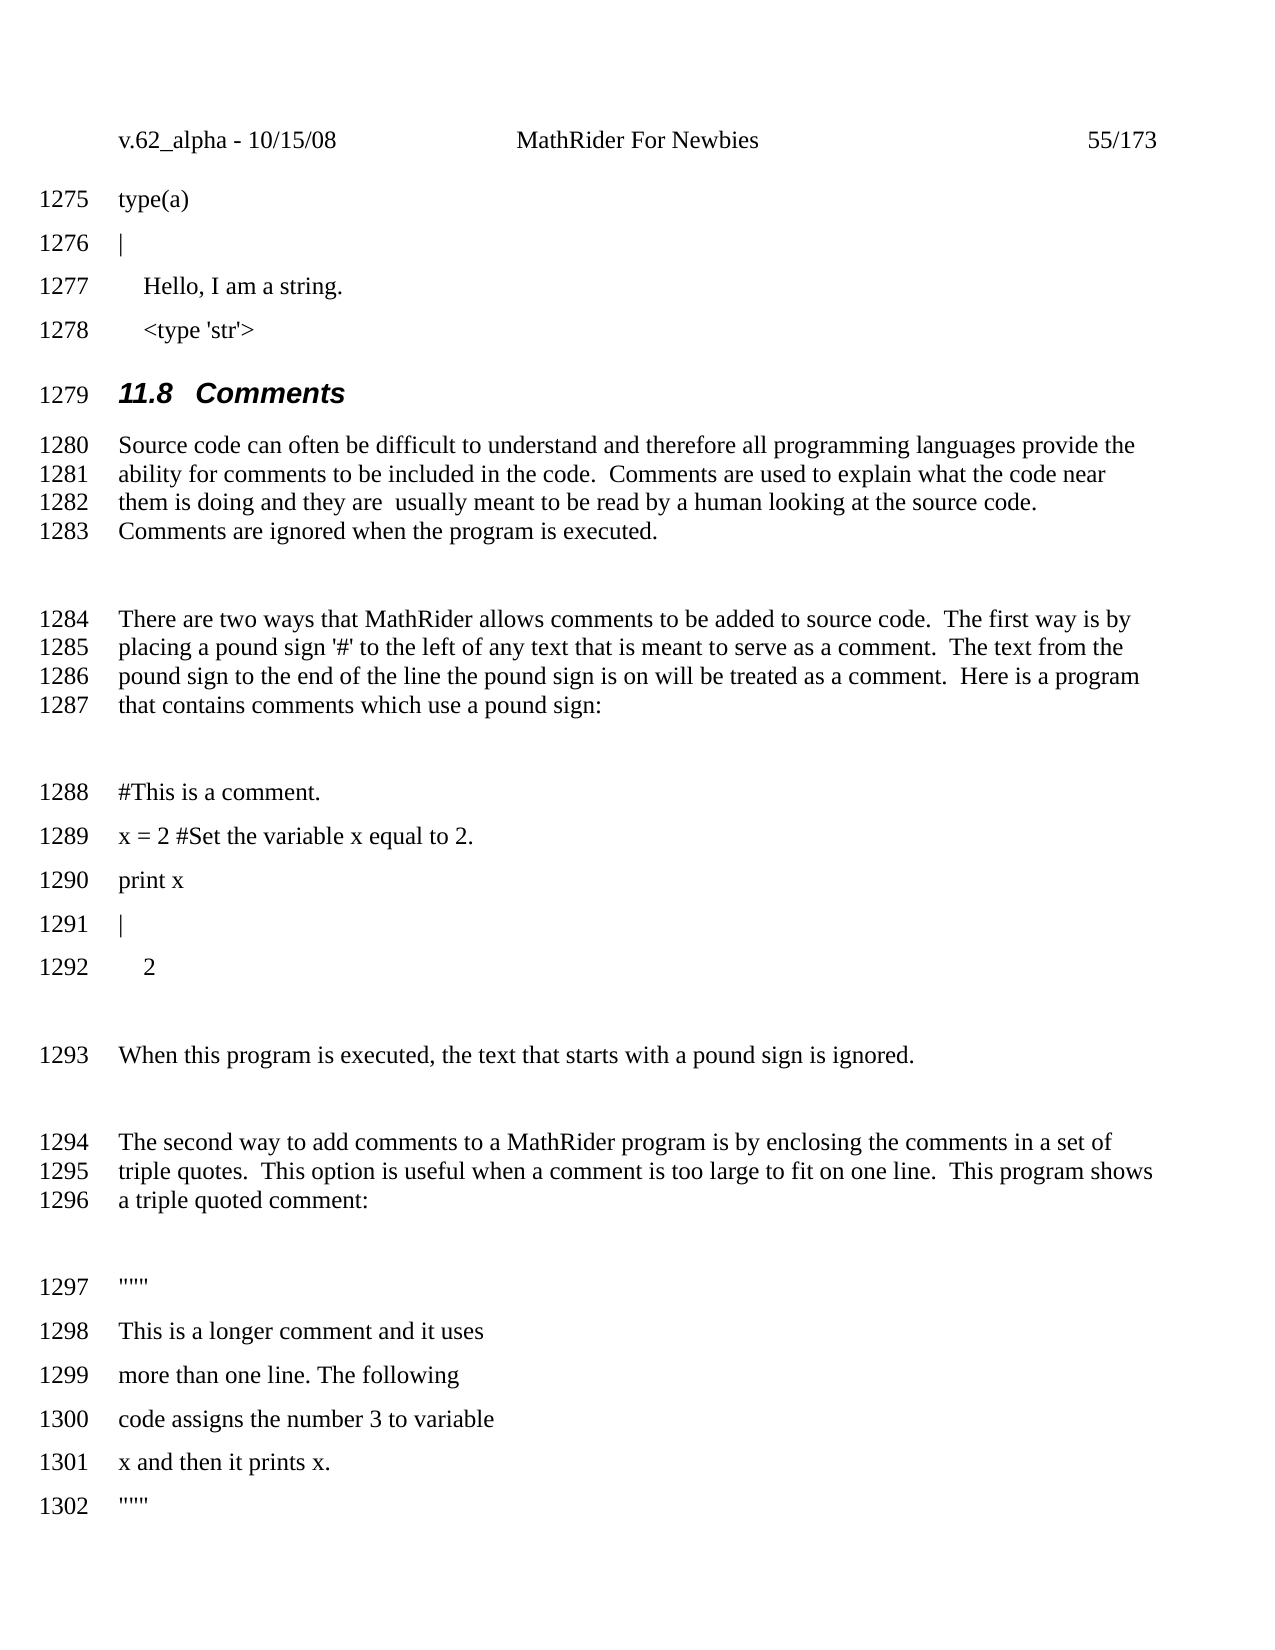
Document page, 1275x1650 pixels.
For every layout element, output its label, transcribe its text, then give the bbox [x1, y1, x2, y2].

text x and then it prints x. [118, 1447, 1157, 1476]
text 2 [118, 952, 1157, 981]
text The second way to add comments to a MathRider program is by enclosing the comments in a set of triple quotes. This option is useful when a comment is too large to fit on one line. This program shows a triple quoted comment: [118, 1127, 1157, 1214]
text """ [118, 1272, 1157, 1301]
text type(a) [118, 184, 1157, 213]
text Hello, I am a string. [118, 271, 1157, 300]
text print x [118, 865, 1157, 894]
subtitle Comments [118, 376, 1157, 410]
text x = 2 #Set the variable x equal to 2. [118, 821, 1157, 850]
text There are two ways that MathRider allows comments to be added to source code. The first way is by placing a pound sign '#' to the left of any text that is meant to serve as a comment. The text from the pound sign to the end of the line the pound sign is on will be treated as a comment. Here is a program that contains comments which use a pound sign: [118, 604, 1157, 719]
text <type 'str'> [118, 315, 1157, 344]
text | [118, 228, 1157, 256]
text Source code can often be difficult to understand and therefore all programming languages provide the ability for comments to be included in the code. Comments are used to explain what the code near them is doing and they are usually meant to be read by a human looking at the source code. Comments are ignored when the program is executed. [118, 430, 1157, 545]
text code assigns the number 3 to variable [118, 1404, 1157, 1432]
text more than one line. The following [118, 1360, 1157, 1389]
text #This is a comment. [118, 777, 1157, 806]
text | [118, 909, 1157, 937]
text When this program is executed, the text that starts with a pound sign is ignored. [118, 1040, 1157, 1069]
text """ [118, 1491, 1157, 1520]
text This is a longer comment and it uses [118, 1316, 1157, 1345]
